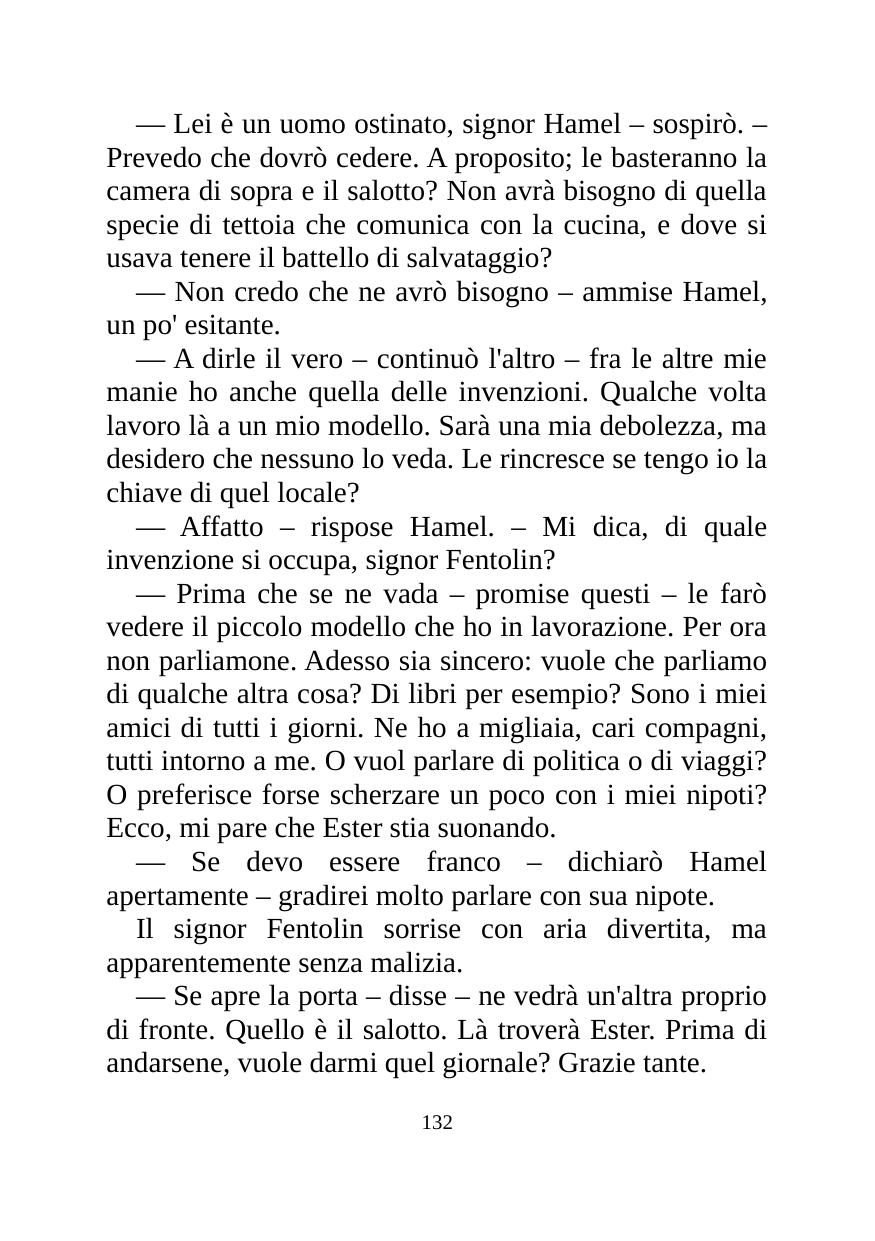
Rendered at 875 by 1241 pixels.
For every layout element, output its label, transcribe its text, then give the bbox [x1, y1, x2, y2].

text — A dirle il vero – continuò l'altro – fra le altre mie manie ho anche quella delle invenzioni. Qualche volta lavoro là a un mio modello. Sarà una mia debolezza, ma desidero che nessuno lo veda. Le rincresce se tengo io la chiave di quel locale? [106, 341, 768, 509]
text — Se apre la porta – disse – ne vedrà un'altra proprio di fronte. Quello è il salotto. Là troverà Ester. Prima di andarsene, vuole darmi quel giornale? Grazie tante. [106, 978, 768, 1079]
text — Affatto – rispose Hamel. – Mi dica, di quale invenzione si occupa, signor Fentolin? [106, 509, 768, 576]
text — Se devo essere franco – dichiarò Hamel apertamente – gradirei molto parlare con sua nipote. [106, 844, 768, 911]
text Il signor Fentolin sorrise con aria divertita, ma apparentemente senza malizia. [106, 911, 768, 978]
text — Non credo che ne avrò bisogno – ammise Hamel, un po' esitante. [106, 274, 768, 341]
text — Prima che se ne vada – promise questi – le farò vedere il piccolo modello che ho in lavorazione. Per ora non parliamone. Adesso sia sincero: vuole che parliamo di qualche altra cosa? Di libri per esempio? Sono i miei amici di tutti i giorni. Ne ho a migliaia, cari compagni, tutti intorno a me. O vuol parlare di politica o di viaggi? O preferisce forse scherzare un poco con i miei nipoti? Ecco, mi pare che Ester stia suonando. [106, 576, 768, 844]
text — Lei è un uomo ostinato, signor Hamel – sospirò. – Prevedo che dovrò cedere. A proposito; le basteranno la camera di sopra e il salotto? Non avrà bisogno di quella specie di tettoia che comunica con la cucina, e dove si usava tenere il battello di salvataggio? [106, 106, 768, 274]
